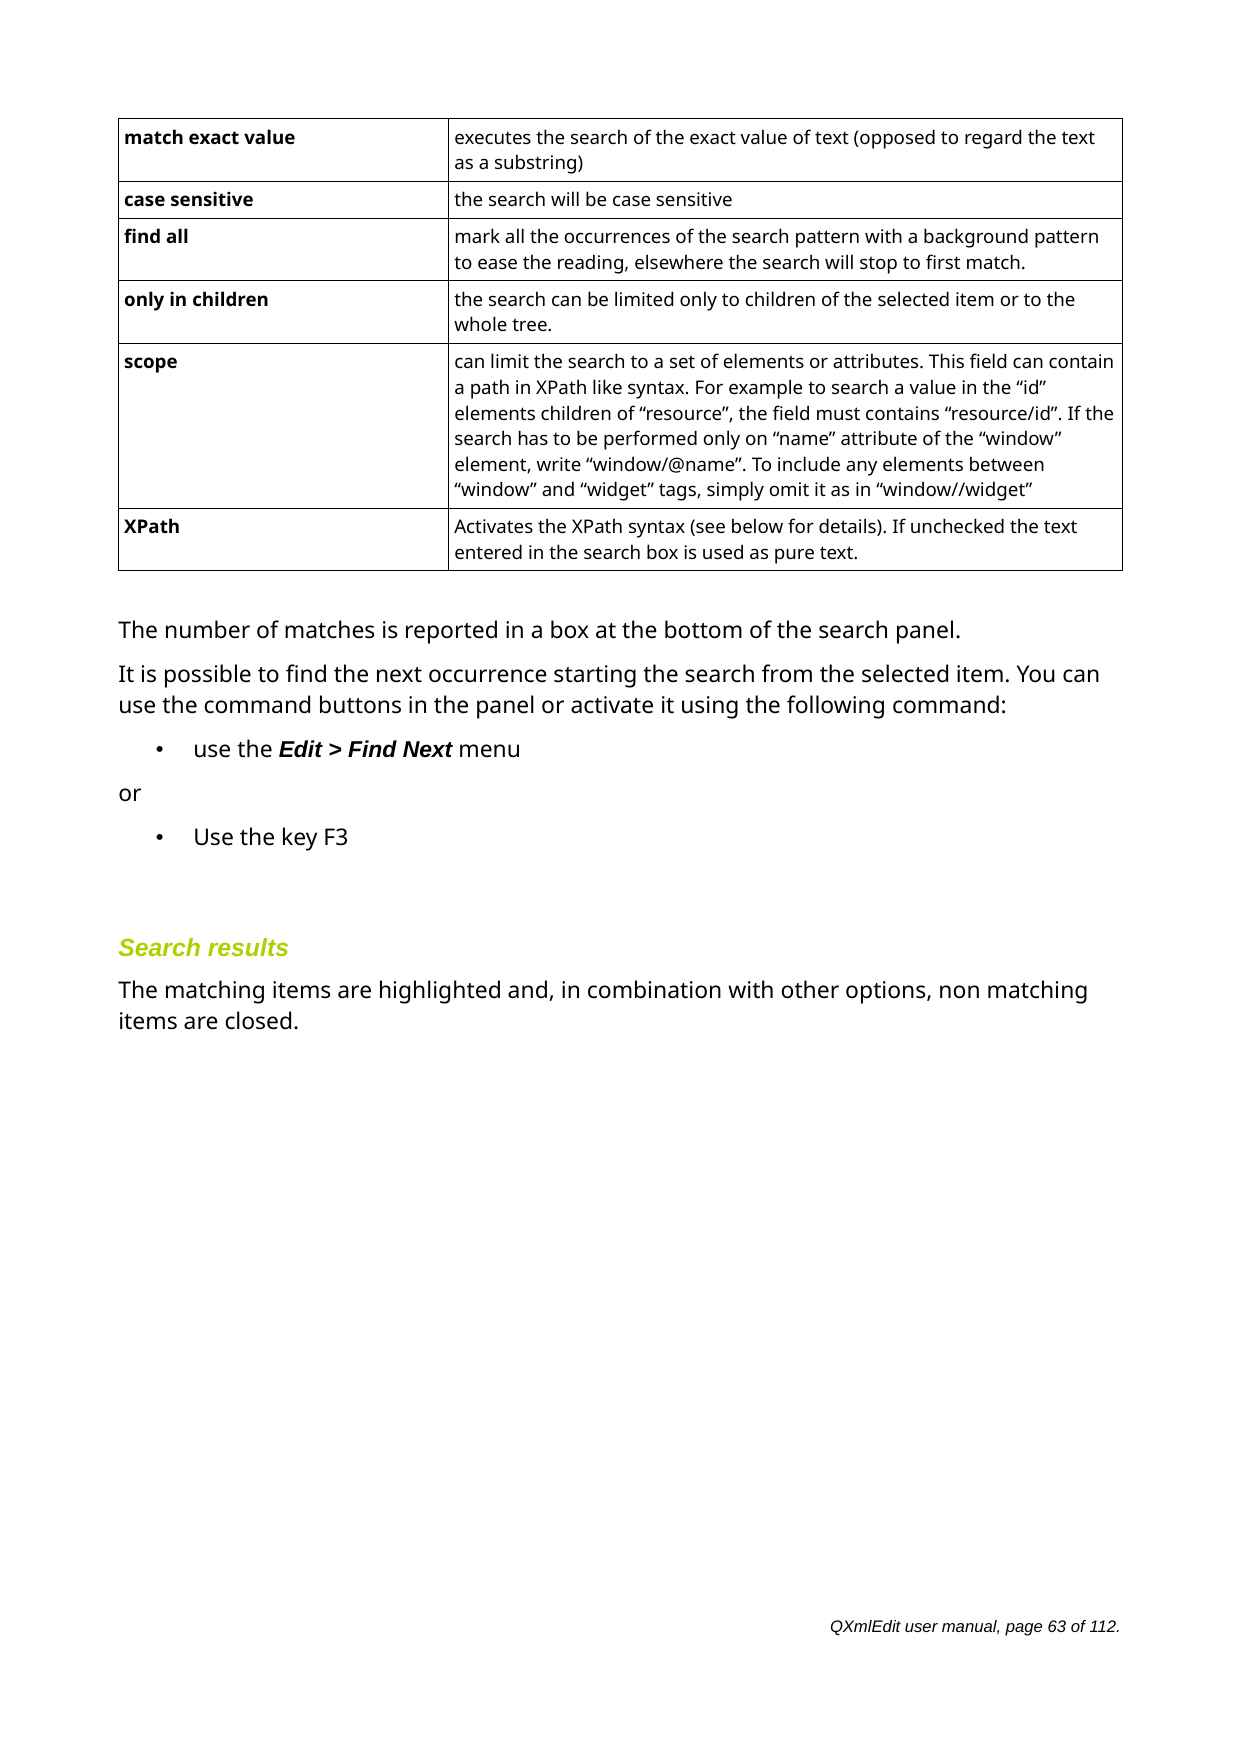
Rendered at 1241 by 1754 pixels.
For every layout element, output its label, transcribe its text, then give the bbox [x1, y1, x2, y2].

table_cell XPath [119, 509, 448, 570]
list use the Edit > Find Next menu [156, 733, 1122, 764]
subtitle Search results [118, 933, 1122, 961]
table_cell only in children [119, 281, 448, 343]
text The number of matches is reported in a box at the bottom of the search panel. [118, 614, 1122, 645]
table_cell find all [119, 219, 448, 280]
list Use the key F3 [156, 820, 1122, 852]
table_cell mark all the occurrences of the search pattern with a background pattern to ease the reading, elsewhere the search will stop to first match. [449, 219, 1122, 280]
table_cell match exact value [119, 119, 448, 181]
table_cell executes the search of the exact value of text (opposed to regard the text as a substring) [449, 119, 1122, 181]
table_cell the search will be case sensitive [449, 182, 1122, 218]
table_cell scope [119, 344, 448, 508]
text It is possible to find the next occurrence starting the search from the selected item. You can use the command buttons in the panel or activate it using the following command: [118, 658, 1122, 720]
table_cell Activates the XPath syntax (see below for details). If unchecked the text entered in the search box is used as pure text. [449, 509, 1122, 570]
table_cell can limit the search to a set of elements or attributes. This field can contain a path in XPath like syntax. For example to search a value in the “id” elements children of “resource”, the field must contains “resource/id”. If the search has to be performed only on “name” attribute of the “window” element, write “window/@name”. To include any elements between “window” and “widget” tags, simply omit it as in “window//widget” [449, 344, 1122, 508]
table_cell the search can be limited only to children of the selected item or to the whole tree. [449, 281, 1122, 343]
text or [118, 777, 1122, 808]
text The matching items are highlighted and, in combination with other options, non matching items are closed. [118, 974, 1122, 1036]
table_cell case sensitive [119, 182, 448, 218]
